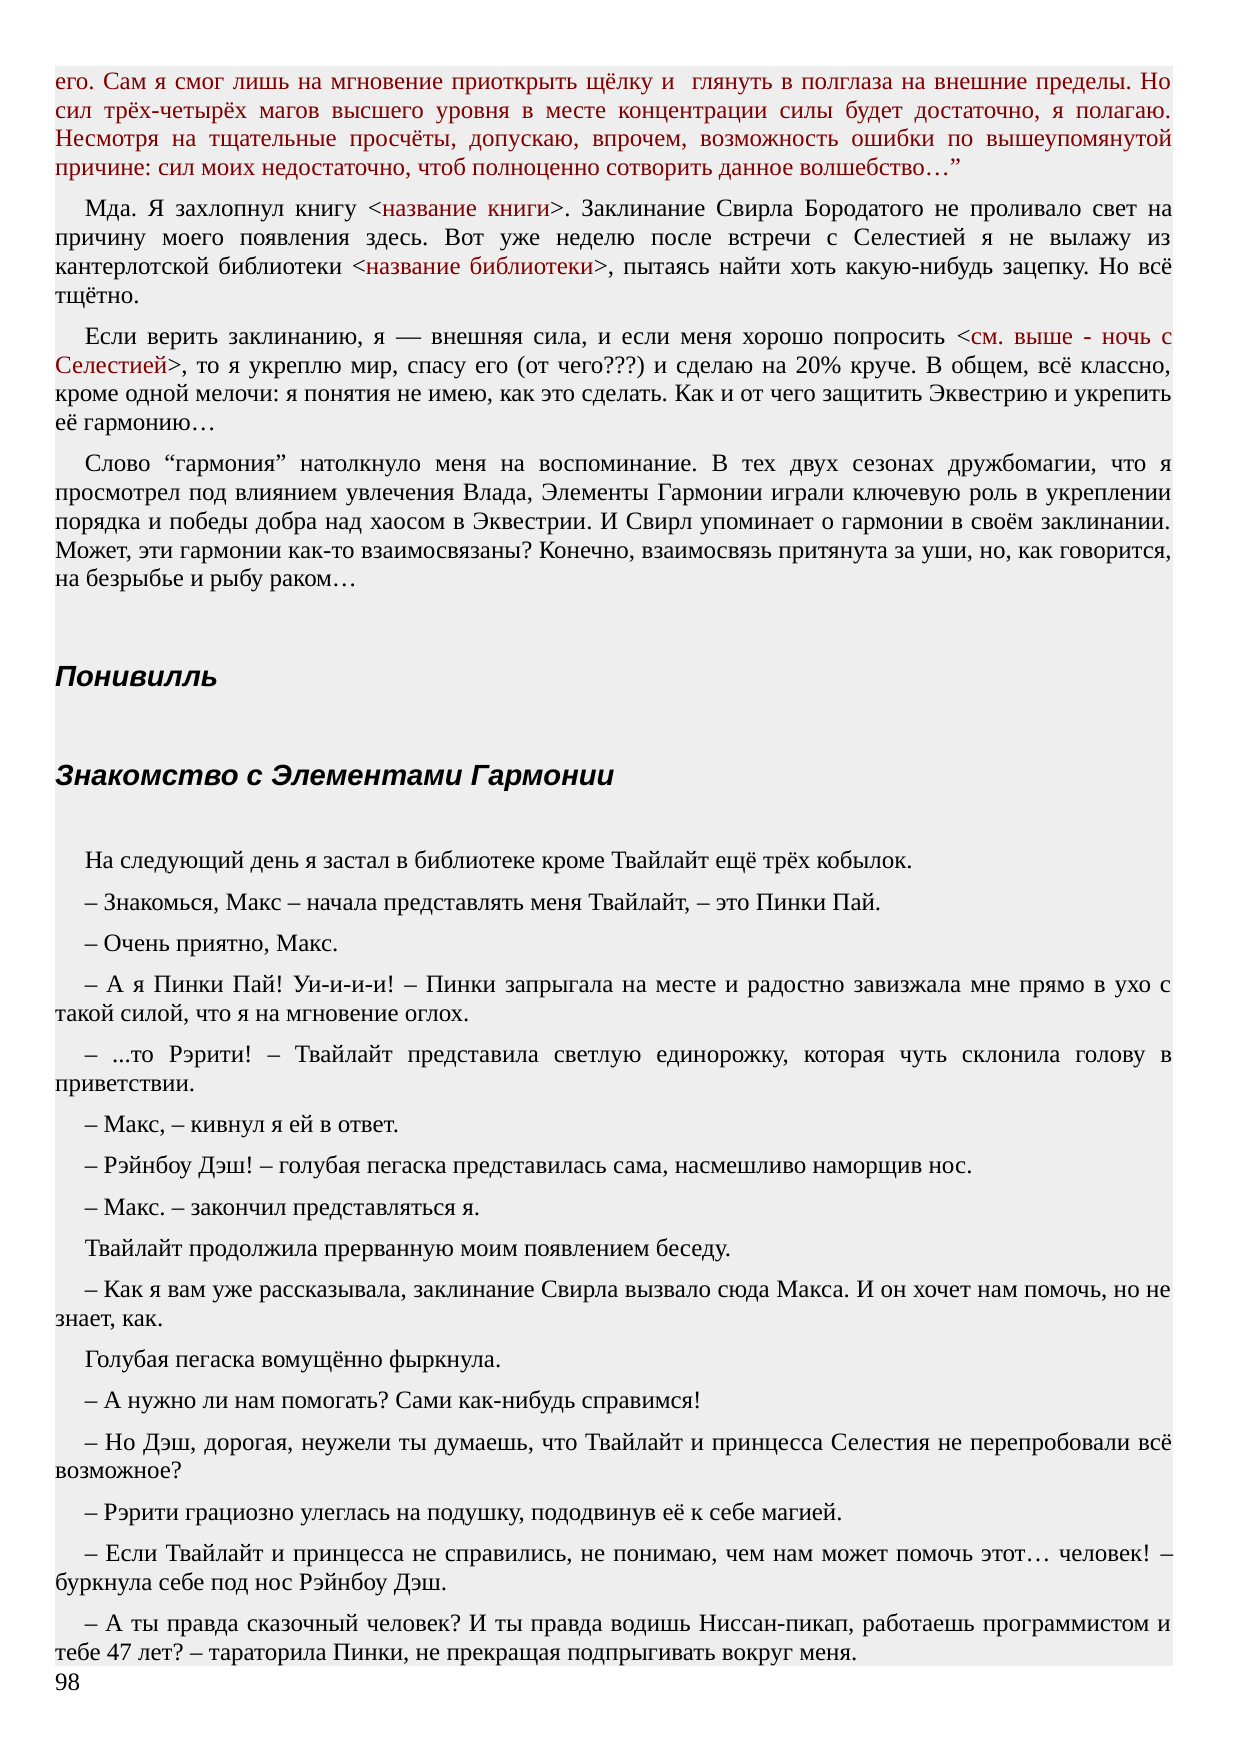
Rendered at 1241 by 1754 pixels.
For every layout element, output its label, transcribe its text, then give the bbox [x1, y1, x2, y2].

text его. Сам я смог лишь на мгновение приоткрыть щёлку и глянуть в полглаза на внешние пределы. Но сил трёх-четырёх магов высшего уровня в месте концентрации силы будет достаточно, я полагаю. Несмотря на тщательные просчёты, допускаю, впрочем, возможность ошибки по вышеупомянутой причине: сил моих недостаточно, чтоб полноценно сотворить данное волшебство…” [55, 66, 1173, 181]
text Если верить заклинанию, я — внешняя сила, и если меня хорошо попросить <см. выше - ночь с Селестией>, то я укреплю мир, спасу его (от чего???) и сделаю на 20% круче. В общем, всё классно, кроме одной мелочи: я понятия не имею, как это сделать. Как и от чего защитить Эквестрию и укрепить её гармонию… [55, 321, 1173, 436]
text – Знакомься, Макс – начала представлять меня Твайлайт, – это Пинки Пай. [55, 887, 1173, 916]
text – Рэрити грациозно улеглась на подушку, пододвинув её к себе магией. [55, 1497, 1173, 1526]
text – А нужно ли нам помогать? Сами как-нибудь справимся! [55, 1386, 1173, 1414]
text – А ты правда сказочный человек? И ты правда водишь Ниссан-пикап, работаешь программистом и тебе 47 лет? – тараторила Пинки, не прекращая подпрыгивать вокруг меня. [55, 1608, 1173, 1666]
text Слово “гармония” натолкнуло меня на воспоминание. В тех двух сезонах дружбомагии, что я просмотрел под влиянием увлечения Влада, Элементы Гармонии играли ключевую роль в укреплении порядка и победы добра над хаосом в Эквестрии. И Свирл упоминает о гармонии в своём заклинании. Может, эти гармонии как-то взаимосвязаны? Конечно, взаимосвязь притянута за уши, но, как говорится, на безрыбье и рыбу раком… [55, 448, 1173, 592]
text – Как я вам уже рассказывала, заклинание Свирла вызвало сюда Макса. И он хочет нам помочь, но не знает, как. [55, 1274, 1173, 1332]
subtitle Понивилль [55, 658, 1173, 692]
text – Макс. – закончил представляться я. [55, 1192, 1173, 1221]
text – Если Твайлайт и принцесса не справились, не понимаю, чем нам может помочь этот… человек! – буркнула себе под нос Рэйнбоу Дэш. [55, 1538, 1173, 1596]
text Голубая пегаска вомущённо фыркнула. [55, 1344, 1173, 1373]
text Твайлайт продолжила прерванную моим появлением беседу. [55, 1233, 1173, 1262]
text – Но Дэш, дорогая, неужели ты думаешь, что Твайлайт и принцесса Селестия не перепробовали всё возможное? [55, 1427, 1173, 1484]
text – Макс, – кивнул я ей в ответ. [55, 1109, 1173, 1138]
text – А я Пинки Пай! Уи-и-и-и! – Пинки запрыгала на месте и радостно завизжала мне прямо в ухо с такой силой, что я на мгновение оглох. [55, 969, 1173, 1027]
text На следующий день я застал в библиотеке кроме Твайлайт ещё трёх кобылок. [55, 846, 1173, 874]
text Мда. Я захлопнул книгу <название книги>. Заклинание Свирла Бородатого не проливало свет на причину моего появления здесь. Вот уже неделю после встречи с Селестией я не вылажу из кантерлотской библиотеки <название библиотеки>, пытаясь найти хоть какую-нибудь зацепку. Но всё тщётно. [55, 193, 1173, 308]
text – Рэйнбоу Дэш! – голубая пегаска представилась сама, насмешливо наморщив нос. [55, 1151, 1173, 1179]
subtitle Знакомство с Элементами Гармонии [55, 758, 1173, 792]
text – Очень приятно, Макс. [55, 928, 1173, 957]
text – ...то Рэрити! – Твайлайт представила светлую единорожку, которая чуть склонила голову в приветствии. [55, 1039, 1173, 1097]
